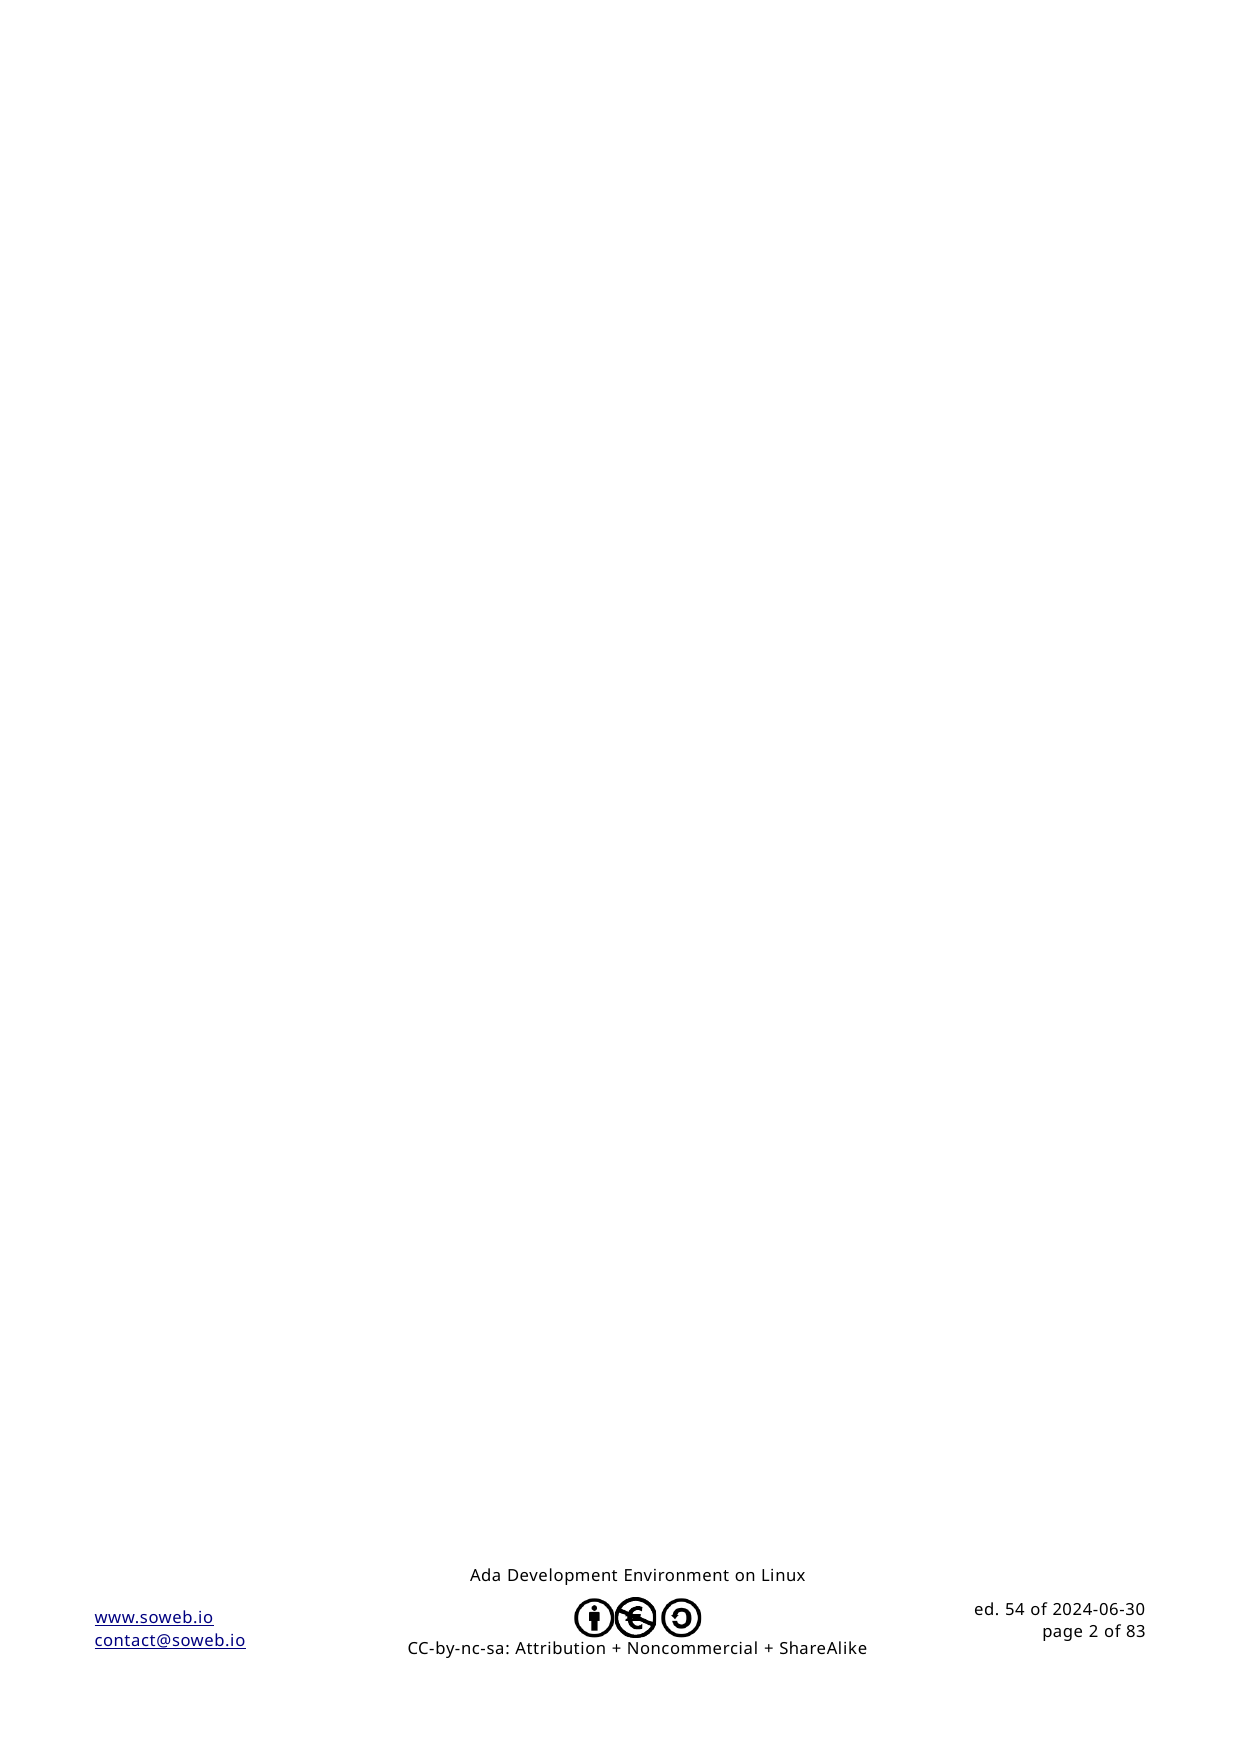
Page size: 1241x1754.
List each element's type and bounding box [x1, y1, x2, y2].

picture [660, 1597, 702, 1638]
picture [573, 1597, 657, 1638]
